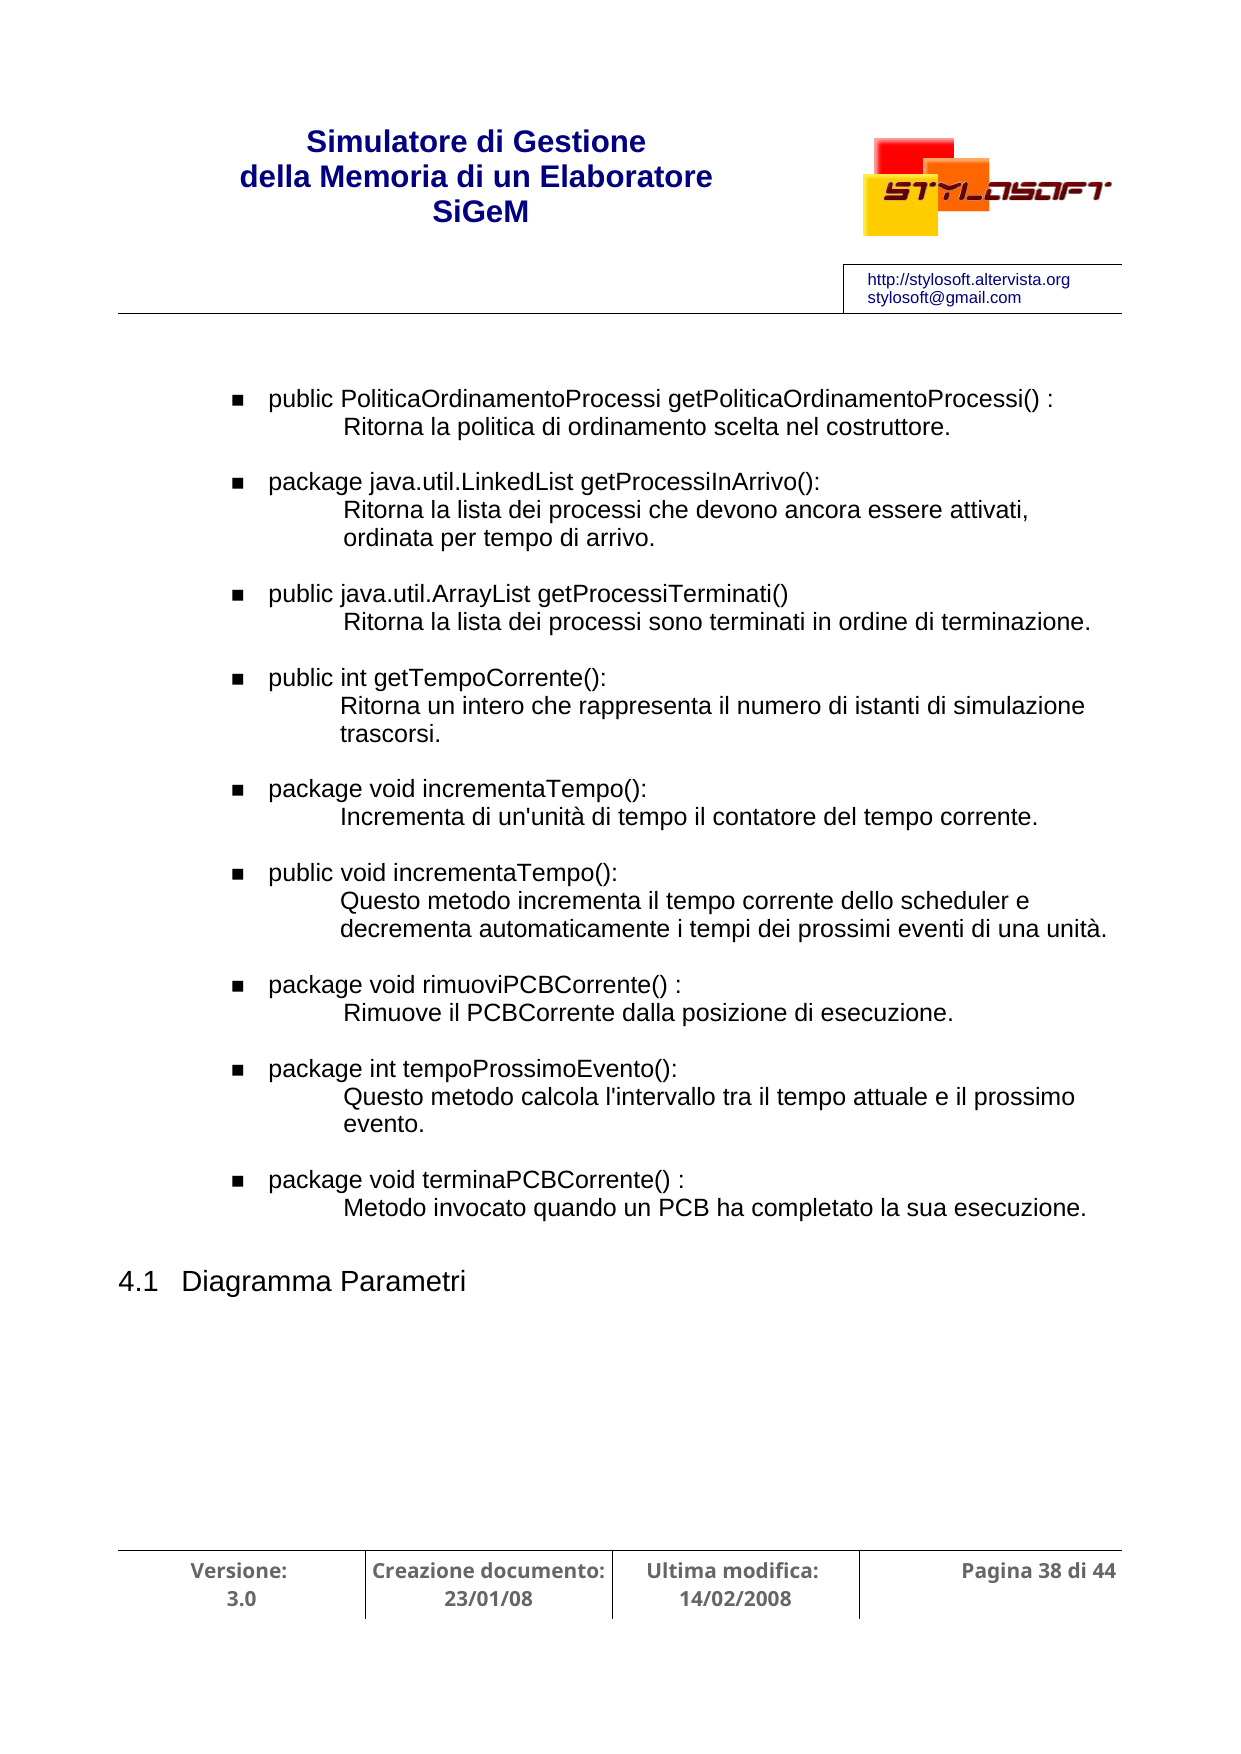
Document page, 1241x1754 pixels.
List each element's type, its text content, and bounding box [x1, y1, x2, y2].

list package void rimuoviPCBCorrente() : [231, 971, 1122, 999]
list Metodo invocato quando un PCB ha completato la sua esecuzione. [306, 1194, 1122, 1222]
picture [848, 123, 1117, 247]
text Questo metodo incrementa il tempo corrente dello scheduler e decrementa automaticamente i tempi dei prossimi eventi di una unità. [118, 887, 1122, 943]
list package java.util.LinkedList getProcessiInArrivo(): [231, 468, 1122, 496]
list package int tempoProssimoEvento(): [231, 1054, 1122, 1082]
text Incrementa di un'unità di tempo il contatore del tempo corrente. [118, 803, 1122, 831]
list package void terminaPCBCorrente() : [231, 1166, 1122, 1194]
list Ritorna la politica di ordinamento scelta nel costruttore. [306, 412, 1122, 440]
list public java.util.ArrayList getProcessiTerminati() [231, 580, 1122, 608]
text Ritorna un intero che rappresenta il numero di istanti di simulazione trascorsi. [118, 692, 1122, 747]
list Rimuove il PCBCorrente dalla posizione di esecuzione. [306, 999, 1122, 1027]
list Ritorna la lista dei processi sono terminati in ordine di terminazione. [306, 608, 1122, 636]
list public PoliticaOrdinamentoProcessi getPoliticaOrdinamentoProcessi() : [231, 384, 1122, 412]
list public int getTempoCorrente(): [231, 664, 1122, 692]
list public void incrementaTempo(): [231, 859, 1122, 887]
list package void incrementaTempo(): [231, 775, 1122, 803]
subtitle Diagramma Parametri [118, 1265, 1122, 1297]
list Questo metodo calcola l'intervallo tra il tempo attuale e il prossimo evento. [306, 1082, 1122, 1138]
list Ritorna la lista dei processi che devono ancora essere attivati, ordinata per tempo di arrivo. [306, 496, 1122, 552]
